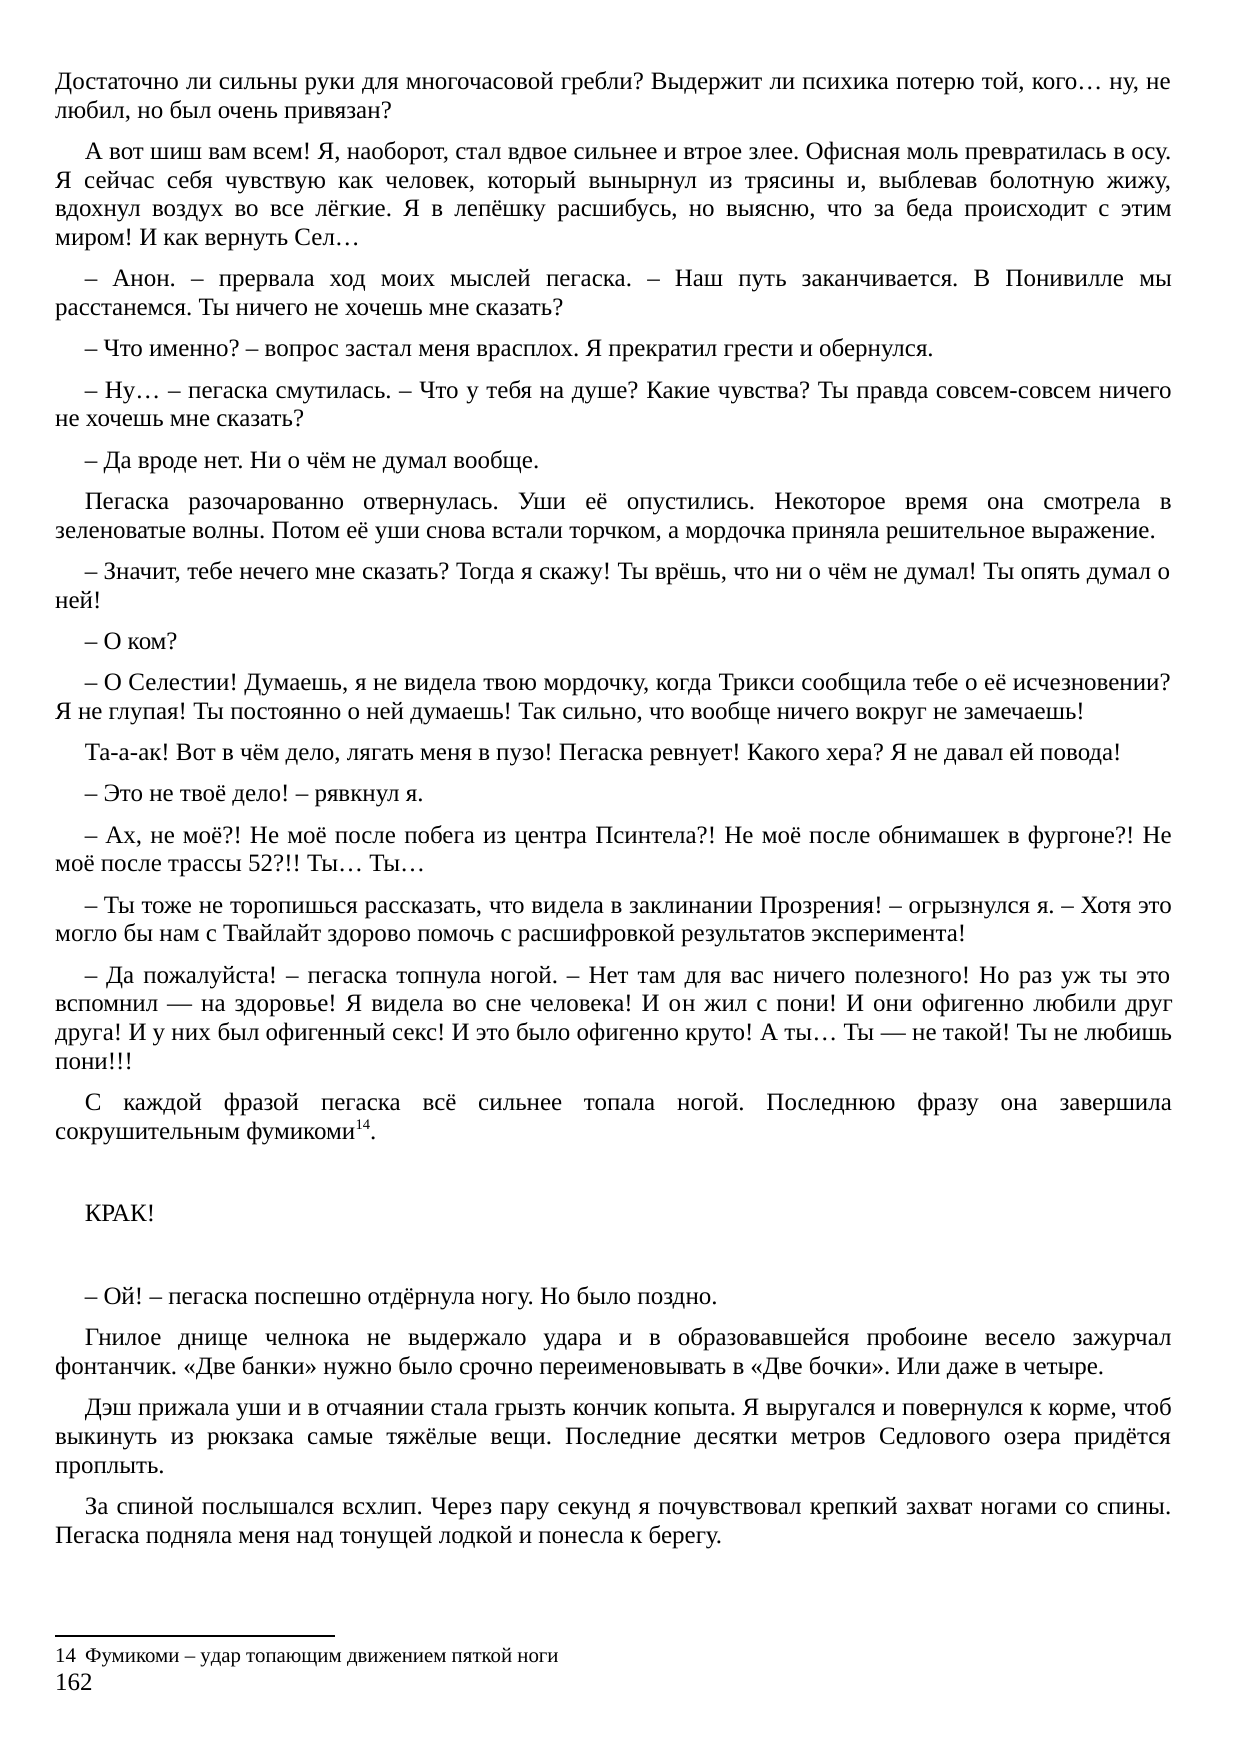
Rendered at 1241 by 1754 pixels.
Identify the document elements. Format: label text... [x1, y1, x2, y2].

text Достаточно ли сильны руки для многочасовой гребли? Выдержит ли психика потерю той, кого… ну, не любил, но был очень привязан? [55, 66, 1173, 123]
text – О Селестии! Думаешь, я не видела твою мордочку, когда Трикси сообщила тебе о её исчезновении? Я не глупая! Ты постоянно о ней думаешь! Так сильно, что вообще ничего вокруг не замечаешь! [55, 667, 1173, 725]
text Пегаска разочарованно отвернулась. Уши её опустились. Некоторое время она смотрела в зеленоватые волны. Потом её уши снова встали торчком, а мордочка приняла решительное выражение. [55, 486, 1173, 543]
text – Ты тоже не торопишься рассказать, что видела в заклинании Прозрения! – огрызнулся я. – Хотя это могло бы нам с Твайлайт здорово помочь с расшифровкой результатов эксперимента! [55, 890, 1173, 947]
text – О ком? [55, 626, 1173, 655]
text – Анон. – прервала ход моих мыслей пегаска. – Наш путь заканчивается. В Понивилле мы расстанемся. Ты ничего не хочешь мне сказать? [55, 263, 1173, 321]
text – Да вроде нет. Ни о чём не думал вообще. [55, 445, 1173, 473]
text – Ну… – пегаска смутилась. – Что у тебя на душе? Какие чувства? Ты правда совсем-совсем ничего не хочешь мне сказать? [55, 375, 1173, 432]
text За спиной послышался всхлип. Через пару секунд я почувствовал крепкий захват ногами со спины. Пегаска подняла меня над тонущей лодкой и понесла к берегу. [55, 1491, 1173, 1548]
text – Значит, тебе нечего мне сказать? Тогда я скажу! Ты врёшь, что ни о чём не думал! Ты опять думал о ней! [55, 556, 1173, 613]
text – Да пожалуйста! – пегаска топнула ногой. – Нет там для вас ничего полезного! Но раз уж ты это вспомнил — на здоровье! Я видела во сне человека! И он жил с пони! И они офигенно любили друг друга! И у них был офигенный секс! И это было офигенно круто! А ты… Ты — не такой! Ты не любишь пони!!! [55, 960, 1173, 1075]
text КРАК! [55, 1198, 1173, 1227]
text – Это не твоё дело! – рявкнул я. [55, 778, 1173, 807]
text С каждой фразой пегаска всё сильнее топала ногой. Последнюю фразу она завершила сокрушительным фумикоми. [55, 1087, 1173, 1145]
text А вот шиш вам всем! Я, наоборот, стал вдвое сильнее и втрое злее. Офисная моль превратилась в осу. Я сейчас себя чувствую как человек, который вынырнул из трясины и, выблевав болотную жижу, вдохнул воздух во все лёгкие. Я в лепёшку расшибусь, но выясню, что за беда происходит с этим миром! И как вернуть Сел… [55, 136, 1173, 251]
text – Ой! – пегаска поспешно отдёрнула ногу. Но было поздно. [55, 1281, 1173, 1310]
text Та-а-ак! Вот в чём дело, лягать меня в пузо! Пегаска ревнует! Какого хера? Я не давал ей повода! [55, 737, 1173, 766]
text – Ах, не моё?! Не моё после побега из центра Псинтела?! Не моё после обнимашек в фургоне?! Не моё после трассы 52?!! Ты… Ты… [55, 820, 1173, 877]
text – Что именно? – вопрос застал меня врасплох. Я прекратил грести и обернулся. [55, 333, 1173, 362]
text Дэш прижала уши и в отчаянии стала грызть кончик копыта. Я выругался и повернулся к корме, чтоб выкинуть из рюкзака самые тяжёлые вещи. Последние десятки метров Седлового озера придётся проплыть. [55, 1392, 1173, 1478]
text Фумикоми – удар топающим движением пяткой ноги [55, 1642, 1173, 1667]
text Гнилое днище челнока не выдержало удара и в образовавшейся пробоине весело зажурчал фонтанчик. «Две банки» нужно было срочно переименовывать в «Две бочки». Или даже в четыре. [55, 1322, 1173, 1380]
